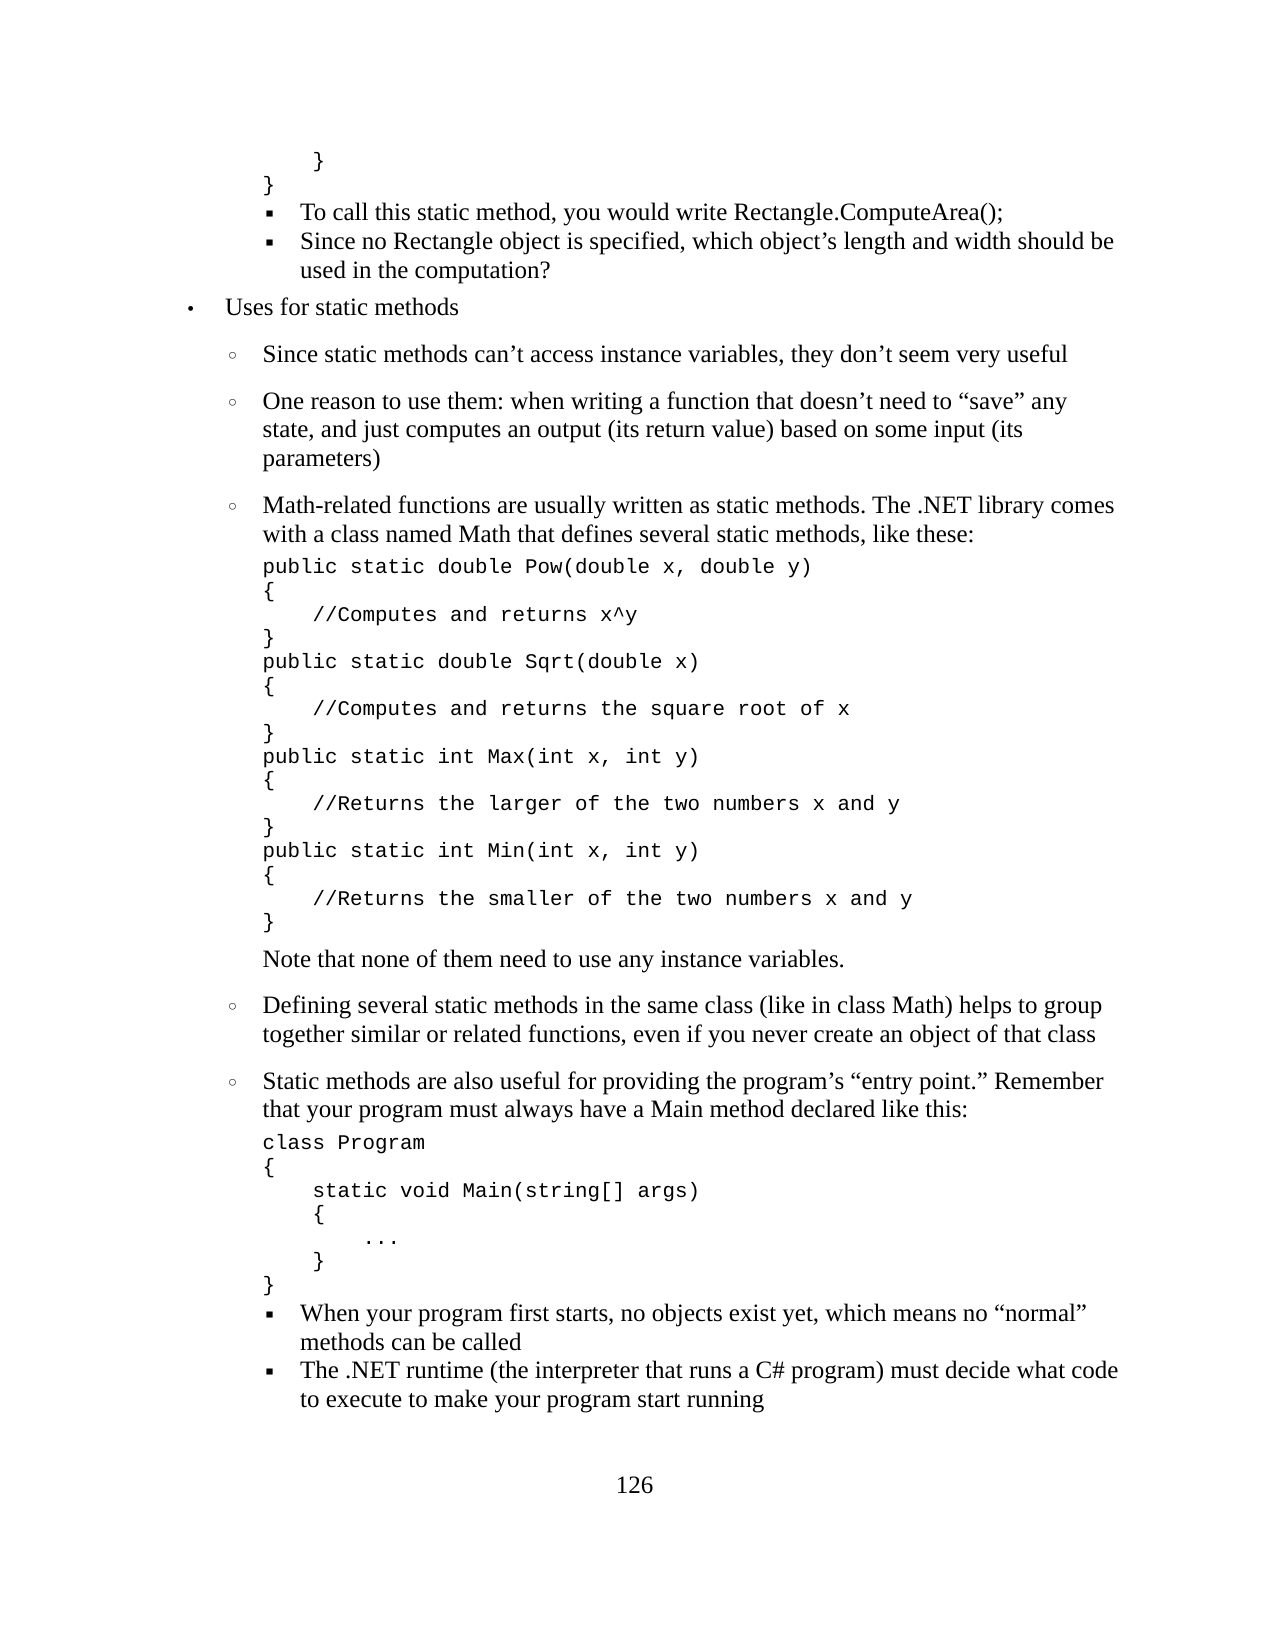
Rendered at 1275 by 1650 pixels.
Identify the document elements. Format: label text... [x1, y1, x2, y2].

list //Returns the larger of the two numbers x and y [225, 793, 1125, 817]
list } [225, 817, 1125, 840]
list public static double Pow(double x, double y) [225, 556, 1125, 580]
list { [225, 580, 1125, 604]
list static void Main(string[] args) [225, 1179, 1125, 1203]
list To call this static method, you would write Rectangle.ComputeArea(); [262, 197, 1125, 226]
list //Computes and returns x^y [225, 604, 1125, 627]
list } [225, 722, 1125, 746]
list public static double Sqrt(double x) [225, 651, 1125, 675]
list Math-related functions are usually written as static methods. The .NET library comes with a class named Math that defines several static methods, like these: [225, 490, 1125, 547]
list } [225, 150, 1125, 174]
list public static int Min(int x, int y) [225, 840, 1125, 864]
list { [225, 864, 1125, 887]
list { [225, 675, 1125, 698]
list Defining several static methods in the same class (like in class Math) helps to group together similar or related functions, even if you never create an object of that class [225, 990, 1125, 1048]
list Since no Rectangle object is specified, which object’s length and width should be used in the computation? [262, 226, 1125, 283]
list } [225, 174, 1125, 197]
list ... [225, 1227, 1125, 1251]
list Since static methods can’t access instance variables, they don’t seem very useful [225, 339, 1125, 368]
list } [225, 911, 1125, 935]
list { [225, 1203, 1125, 1227]
list { [225, 1156, 1125, 1179]
list } [225, 1274, 1125, 1298]
list class Program [225, 1132, 1125, 1156]
list Uses for static methods [187, 292, 1125, 321]
list public static int Max(int x, int y) [225, 746, 1125, 769]
list One reason to use them: when writing a function that doesn’t need to “save” any state, and just computes an output (its return value) based on some input (its parameters) [225, 386, 1125, 472]
list When your program first starts, no objects exist yet, which means no “normal” methods can be called [262, 1298, 1125, 1355]
list } [225, 627, 1125, 651]
list Static methods are also useful for providing the program’s “entry point.” Remember that your program must always have a Main method declared like this: [225, 1066, 1125, 1123]
list Note that none of them need to use any instance variables. [225, 944, 1125, 972]
list } [225, 1251, 1125, 1274]
list { [225, 769, 1125, 793]
list //Computes and returns the square root of x [225, 698, 1125, 722]
list //Returns the smaller of the two numbers x and y [225, 887, 1125, 911]
list The .NET runtime (the interpreter that runs a C# program) must decide what code to execute to make your program start running [262, 1355, 1125, 1413]
